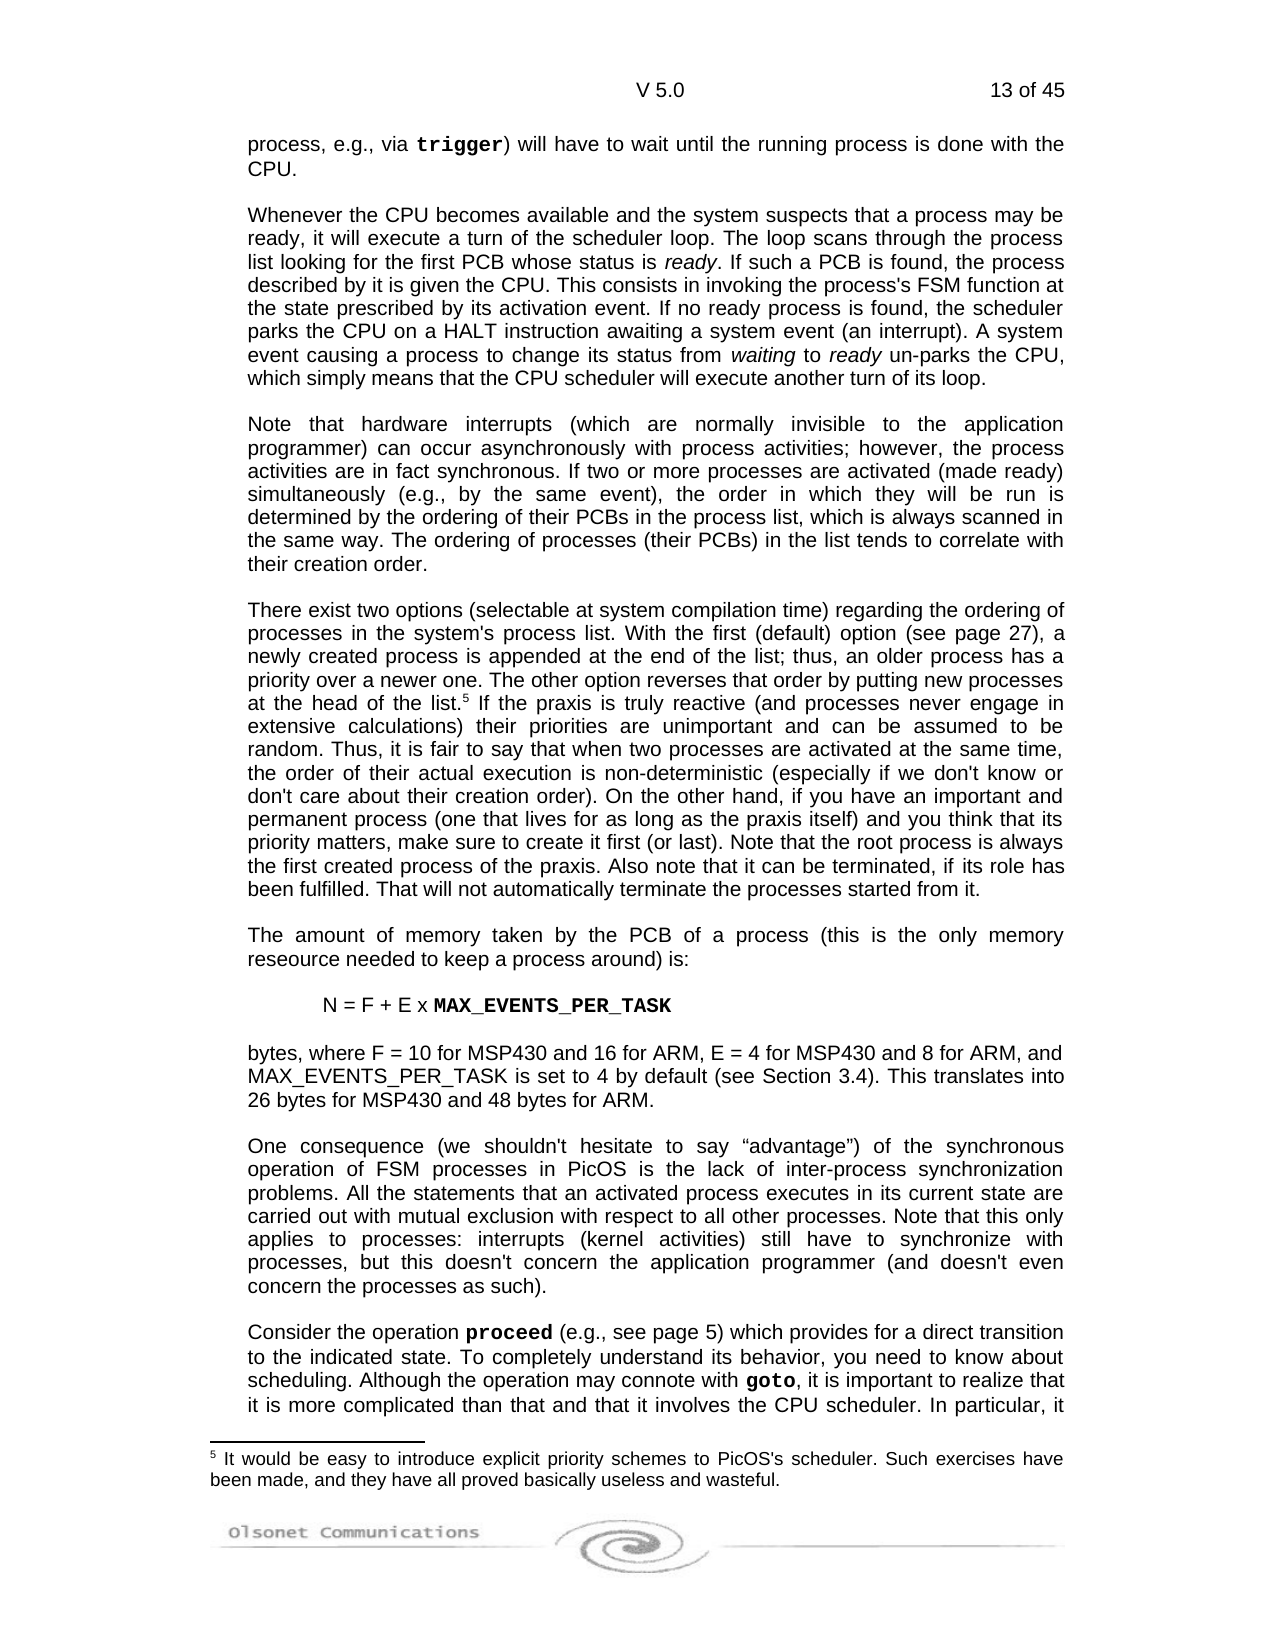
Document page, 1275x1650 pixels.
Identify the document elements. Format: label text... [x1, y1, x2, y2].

text It would be easy to introduce explicit priority schemes to PicOS's scheduler. Such exercises have been made, and they have all proved basically useless and wasteful. [210, 1448, 1065, 1490]
text One consequence (we shouldn't hesitate to say “advantage”) of the synchronous operation of FSM processes in PicOS is the lack of inter-process synchronization problems. All the statements that an activated process executes in its current state are carried out with mutual exclusion with respect to all other processes. Note that this only applies to processes: interrupts (kernel activities) still have to synchronize with processes, but this doesn't concern the application programmer (and doesn't even concern the processes as such). [247, 1135, 1065, 1297]
text The amount of memory taken by the PCB of a process (this is the only memory reseource needed to keep a process around) is: [247, 924, 1065, 970]
text Consider the operation proceed (e.g., see page 5) which provides for a direct transition to the indicated state. To completely understand its behavior, you need to know about scheduling. Although the operation may connote with goto, it is important to realize that it is more complicated than that and that it involves the CPU scheduler. In particular, it [247, 1321, 1065, 1417]
text There exist two options (selectable at system compilation time) regarding the ordering of processes in the system's process list. With the first (default) option (see page 27), a newly created process is appended at the end of the list; thus, an older process has a priority over a newer one. The other option reverses that order by putting new processes at the head of the list. If the praxis is truly reactive (and processes never engage in extensive calculations) their priorities are unimportant and can be assumed to be random. Thus, it is fair to say that when two processes are activated at the same time, the order of their actual execution is non-deterministic (especially if we don't know or don't care about their creation order). On the other hand, if you have an important and permanent process (one that lives for as long as the praxis itself) and you think that its priority matters, make sure to create it first (or last). Note that the root process is always the first created process of the praxis. Also note that it can be terminated, if its role has been fulfilled. That will not automatically terminate the processes started from it. [247, 599, 1065, 901]
text Note that hardware interrupts (which are normally invisible to the application programmer) can occur asynchronously with process activities; however, the process activities are in fact synchronous. If two or more processes are activated (made ready) simultaneously (e.g., by the same event), the order in which they will be run is determined by the ordering of their PCBs in the process list, which is always scanned in the same way. The ordering of processes (their PCBs) in the list tends to correlate with their creation order. [247, 413, 1065, 575]
text process, e.g., via trigger) will have to wait until the running process is done with the CPU. [247, 132, 1065, 181]
text N = F + E x MAX_EVENTS_PER_TASK [247, 993, 1065, 1019]
text bytes, where F = 10 for MSP430 and 16 for ARM, E = 4 for MSP430 and 8 for ARM, and MAX_EVENTS_PER_TASK is set to 4 by default (see Section 3.4). This translates into 26 bytes for MSP430 and 48 bytes for ARM. [247, 1042, 1065, 1112]
picture [210, 1504, 1065, 1596]
text Whenever the CPU becomes available and the system suspects that a process may be ready, it will execute a turn of the scheduler loop. The loop scans through the process list looking for the first PCB whose status is ready. If such a PCB is found, the process described by it is given the CPU. This consists in invoking the process's FSM function at the state prescribed by its activation event. If no ready process is found, the scheduler parks the CPU on a HALT instruction awaiting a system event (an interrupt). A system event causing a process to change its status from waiting to ready un-parks the CPU, which simply means that the CPU scheduler will execute another turn of its loop. [247, 204, 1065, 389]
